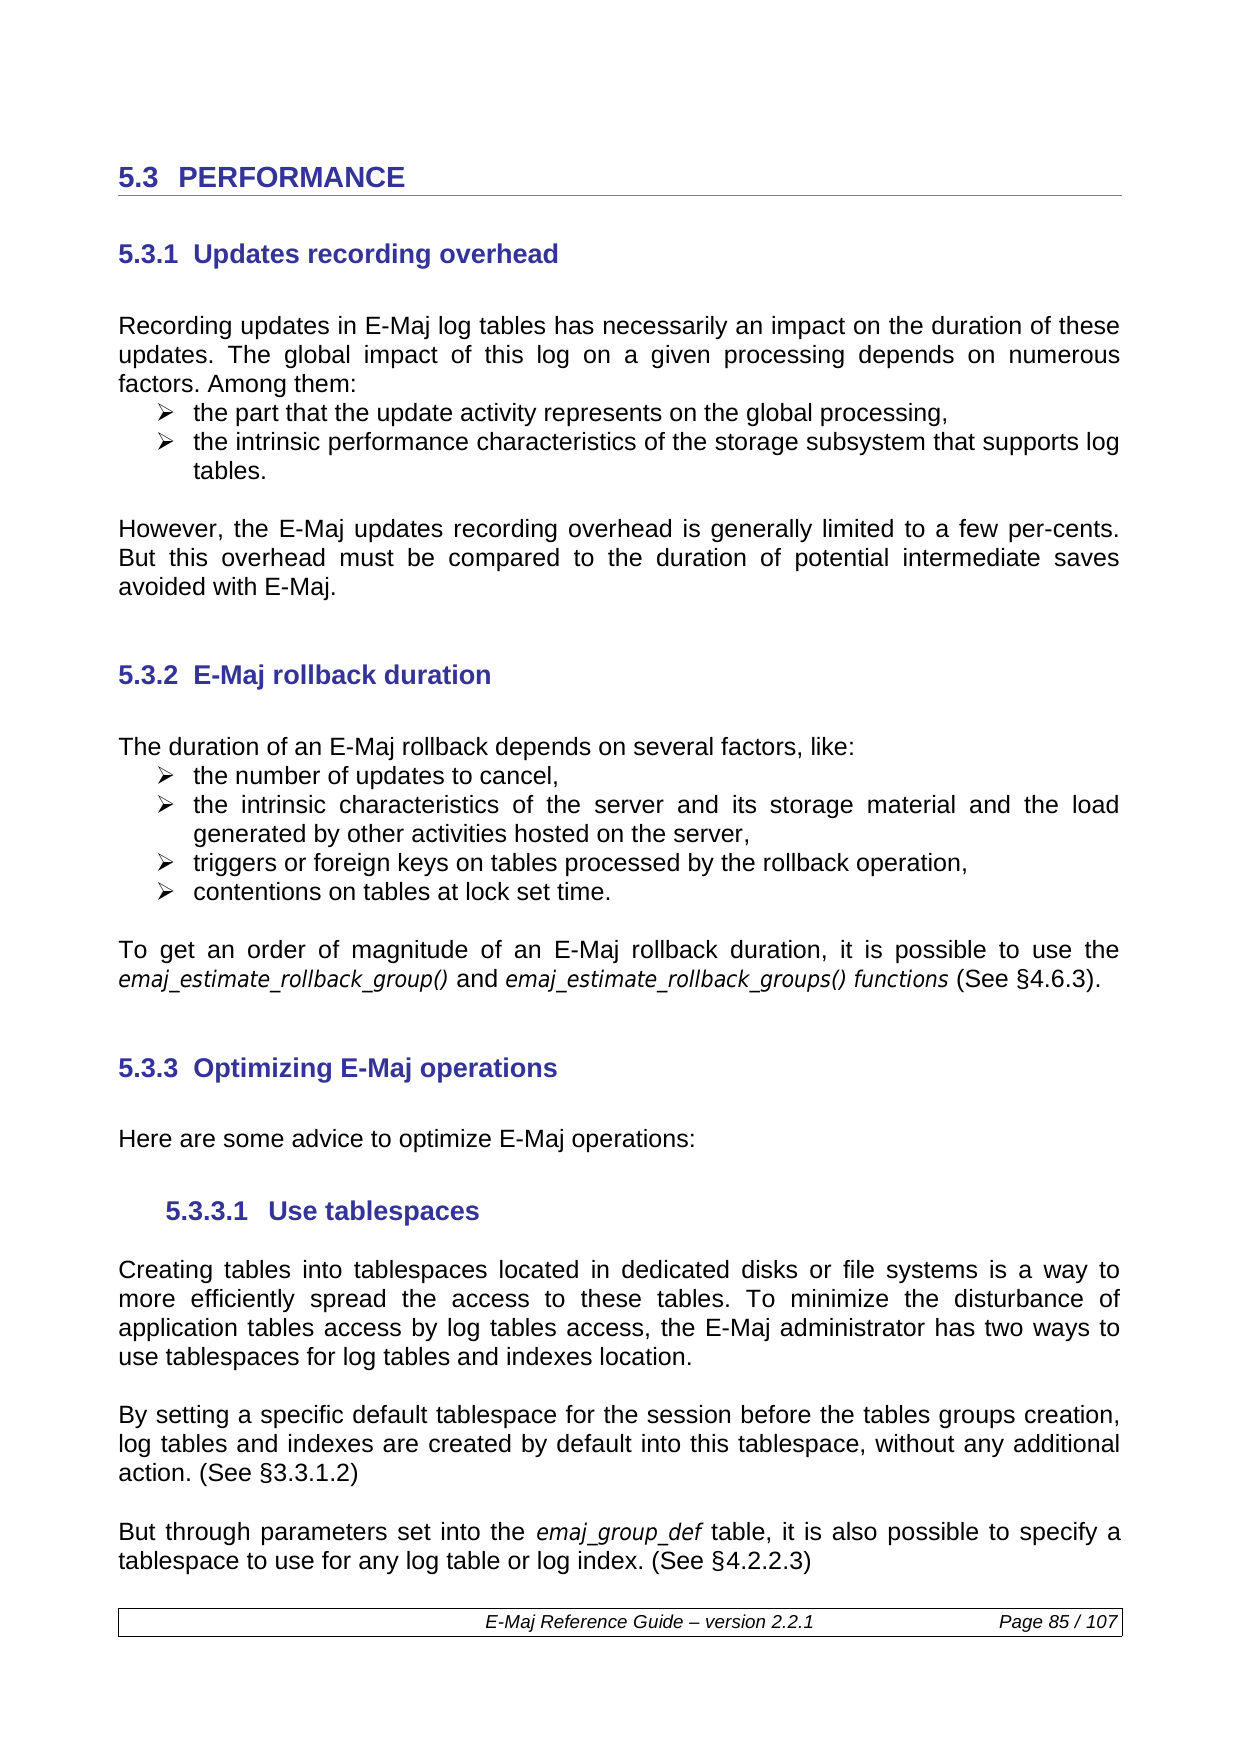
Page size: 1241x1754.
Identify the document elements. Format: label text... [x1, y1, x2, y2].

text Creating tables into tablespaces located in dedicated disks or file systems is a way to more efficiently spread the access to these tables. To minimize the disturbance of application tables access by log tables access, the E-Maj administrator has two ways to use tablespaces for log tables and indexes location. [118, 1255, 1122, 1371]
text By setting a specific default tablespace for the session before the tables groups creation, log tables and indexes are created by default into this tablespace, without any additional action. (See §3.3.1.2) [118, 1400, 1122, 1487]
text However, the E-Maj updates recording overhead is generally limited to a few per-cents. But this overhead must be compared to the duration of potential intermediate saves avoided with E-Maj. [118, 514, 1122, 601]
subtitle Optimizing E-Maj operations [118, 1052, 1122, 1083]
list contentions on tables at lock set time. [156, 877, 1122, 906]
subtitle Use tablespaces [165, 1195, 1122, 1226]
text To get an order of magnitude of an E-Maj rollback duration, it is possible to use the emaj_estimate_rollback_group() and emaj_estimate_rollback_groups() functions (See §4.6.3). [118, 935, 1122, 993]
subtitle Performance [118, 160, 1122, 195]
list triggers or foreign keys on tables processed by the rollback operation, [156, 848, 1122, 877]
list the part that the update activity represents on the global processing, [156, 398, 1122, 427]
text The duration of an E-Maj rollback depends on several factors, like: [118, 732, 1122, 761]
list the number of updates to cancel, [156, 761, 1122, 790]
list the intrinsic performance characteristics of the storage subsystem that supports log tables. [156, 427, 1122, 485]
text Here are some advice to optimize E-Maj operations: [118, 1124, 1122, 1153]
list the intrinsic characteristics of the server and its storage material and the load generated by other activities hosted on the server, [156, 790, 1122, 848]
text But through parameters set into the emaj_group_def table, it is also possible to specify a tablespace to use for any log table or log index. (See §4.2.2.3) [118, 1516, 1122, 1574]
subtitle E-Maj rollback duration [118, 659, 1122, 690]
subtitle Updates recording overhead [118, 238, 1122, 269]
text Recording updates in E-Maj log tables has necessarily an impact on the duration of these updates. The global impact of this log on a given processing depends on numerous factors. Among them: [118, 311, 1122, 398]
